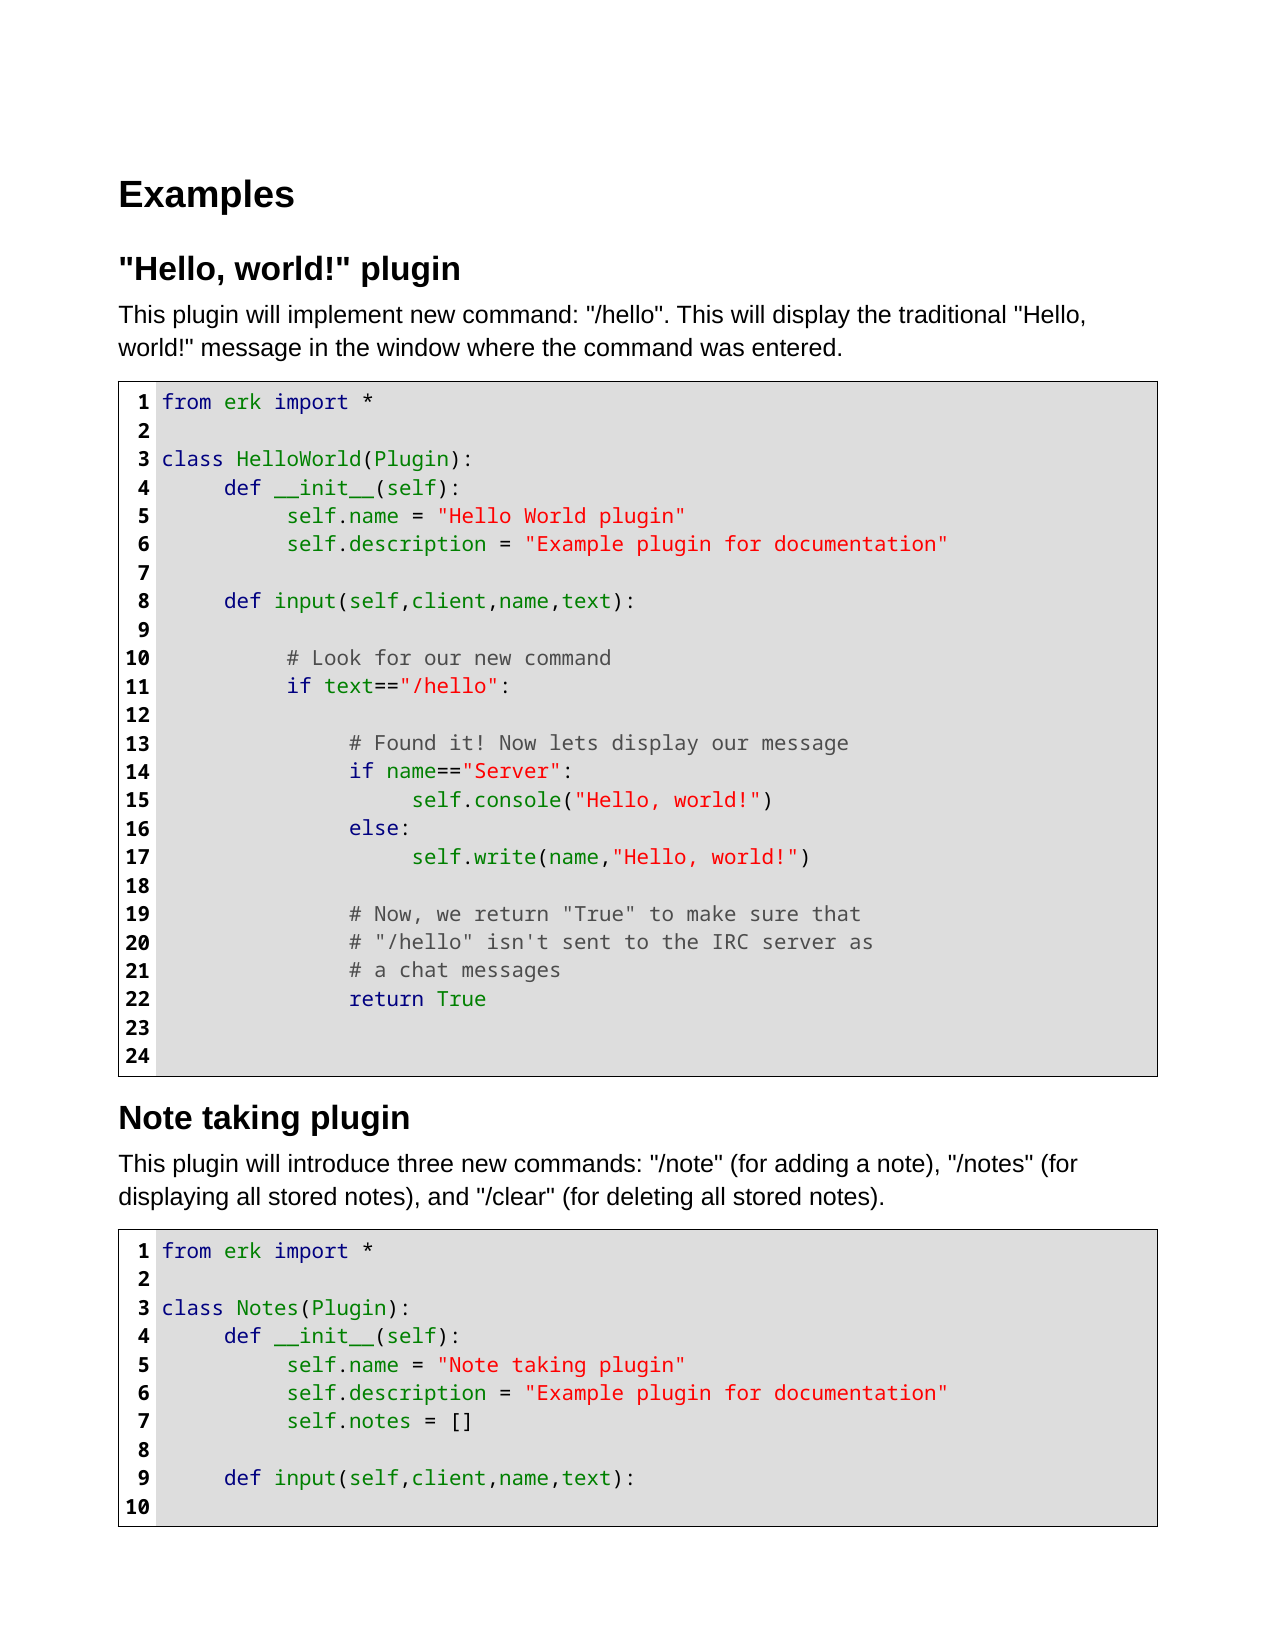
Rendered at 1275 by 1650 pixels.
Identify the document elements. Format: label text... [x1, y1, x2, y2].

subtitle "Hello, world!" plugin [118, 249, 1157, 287]
table_header 1 2 3 4 5 6 7 8 9 10 11 12 13 14 15 16 17 18 19 20 21 22 23 24 [119, 382, 156, 1076]
text This plugin will implement new command: "/hello". This will display the traditional "Hello, world!" message in the window where the command was entered. [118, 300, 1157, 362]
subtitle Note taking plugin [118, 1097, 1157, 1136]
subtitle Examples [118, 172, 1157, 216]
text This plugin will introduce three new commands: "/note" (for adding a note), "/notes" (for displaying all stored notes), and "/clear" (for deleting all stored notes). [118, 1149, 1157, 1210]
table_header 1 2 3 4 5 6 7 8 9 10 [119, 1230, 156, 1526]
table_header from erk import * class Notes(Plugin): def __init__(self): self.name = "Note taking plugin" self.description = "Example plugin for documentation" self.notes = [] def input(self,client,name,text): [156, 1230, 1157, 1526]
table_header from erk import * class HelloWorld(Plugin): def __init__(self): self.name = "Hello World plugin" self.description = "Example plugin for documentation" def input(self,client,name,text): # Look for our new command if text=="/hello": # Found it! Now lets display our message if name=="Server": self.console("Hello, world!") else: self.write(name,"Hello, world!") # Now, we return "True" to make sure that # "/hello" isn't sent to the IRC server as # a chat messages return True [156, 382, 1157, 1076]
